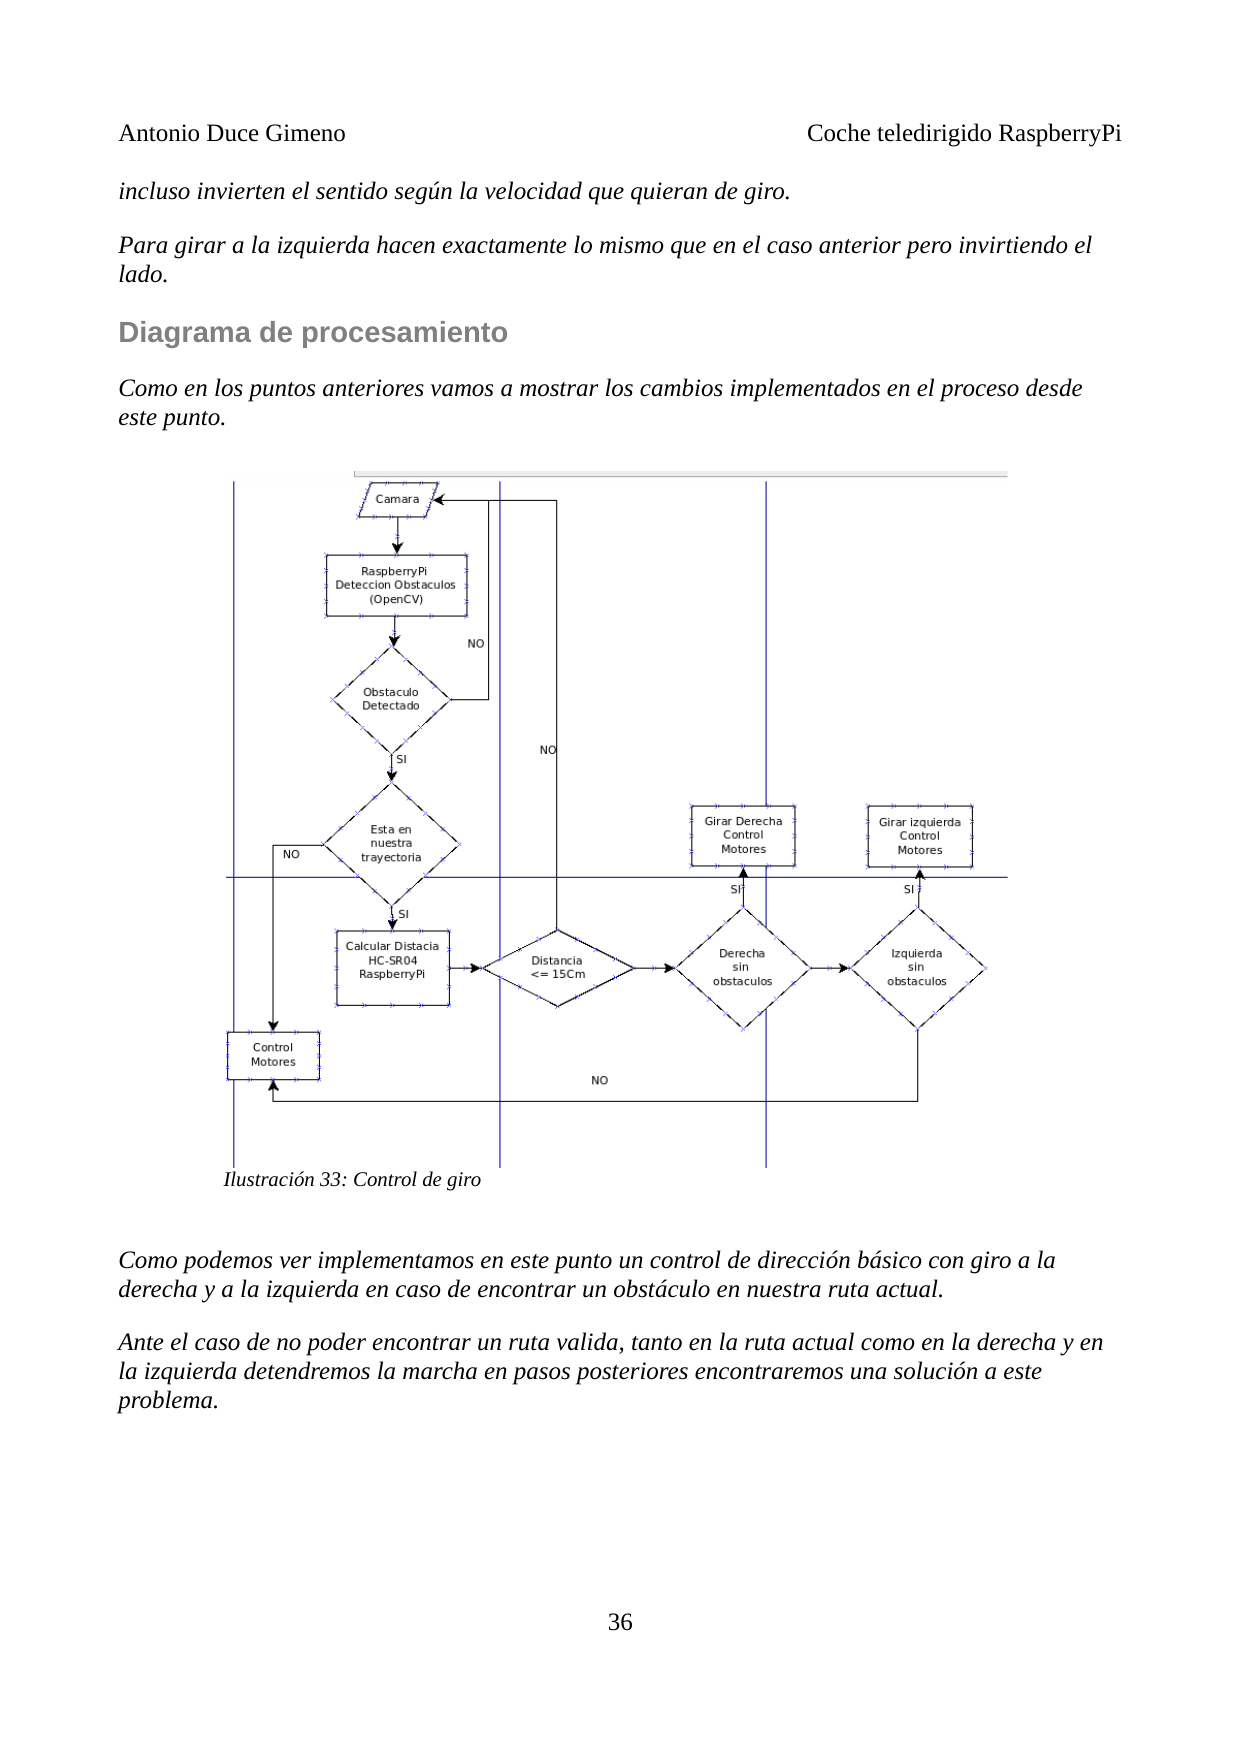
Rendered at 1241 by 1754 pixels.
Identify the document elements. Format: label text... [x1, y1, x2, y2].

text incluso invierten el sentido según la velocidad que quieran de giro. [118, 176, 1122, 205]
text Como podemos ver implementamos en este punto un control de dirección básico con giro a la derecha y a la izquierda en caso de encontrar un obstáculo en nuestra ruta actual. [118, 1245, 1122, 1302]
subtitle Diagrama de procesamiento [118, 315, 1122, 348]
picture [223, 471, 1008, 1168]
text Ilustración 33: Control de giro [223, 1168, 1008, 1191]
text Como en los puntos anteriores vamos a mostrar los cambios implementados en el proceso desde este punto. [118, 373, 1122, 431]
text Para girar a la izquierda hacen exactamente lo mismo que en el caso anterior pero invirtiendo el lado. [118, 230, 1122, 288]
text Ante el caso de no poder encontrar un ruta valida, tanto en la ruta actual como en la derecha y en la izquierda detendremos la marcha en pasos posteriores encontraremos una solución a este problema. [118, 1327, 1122, 1414]
